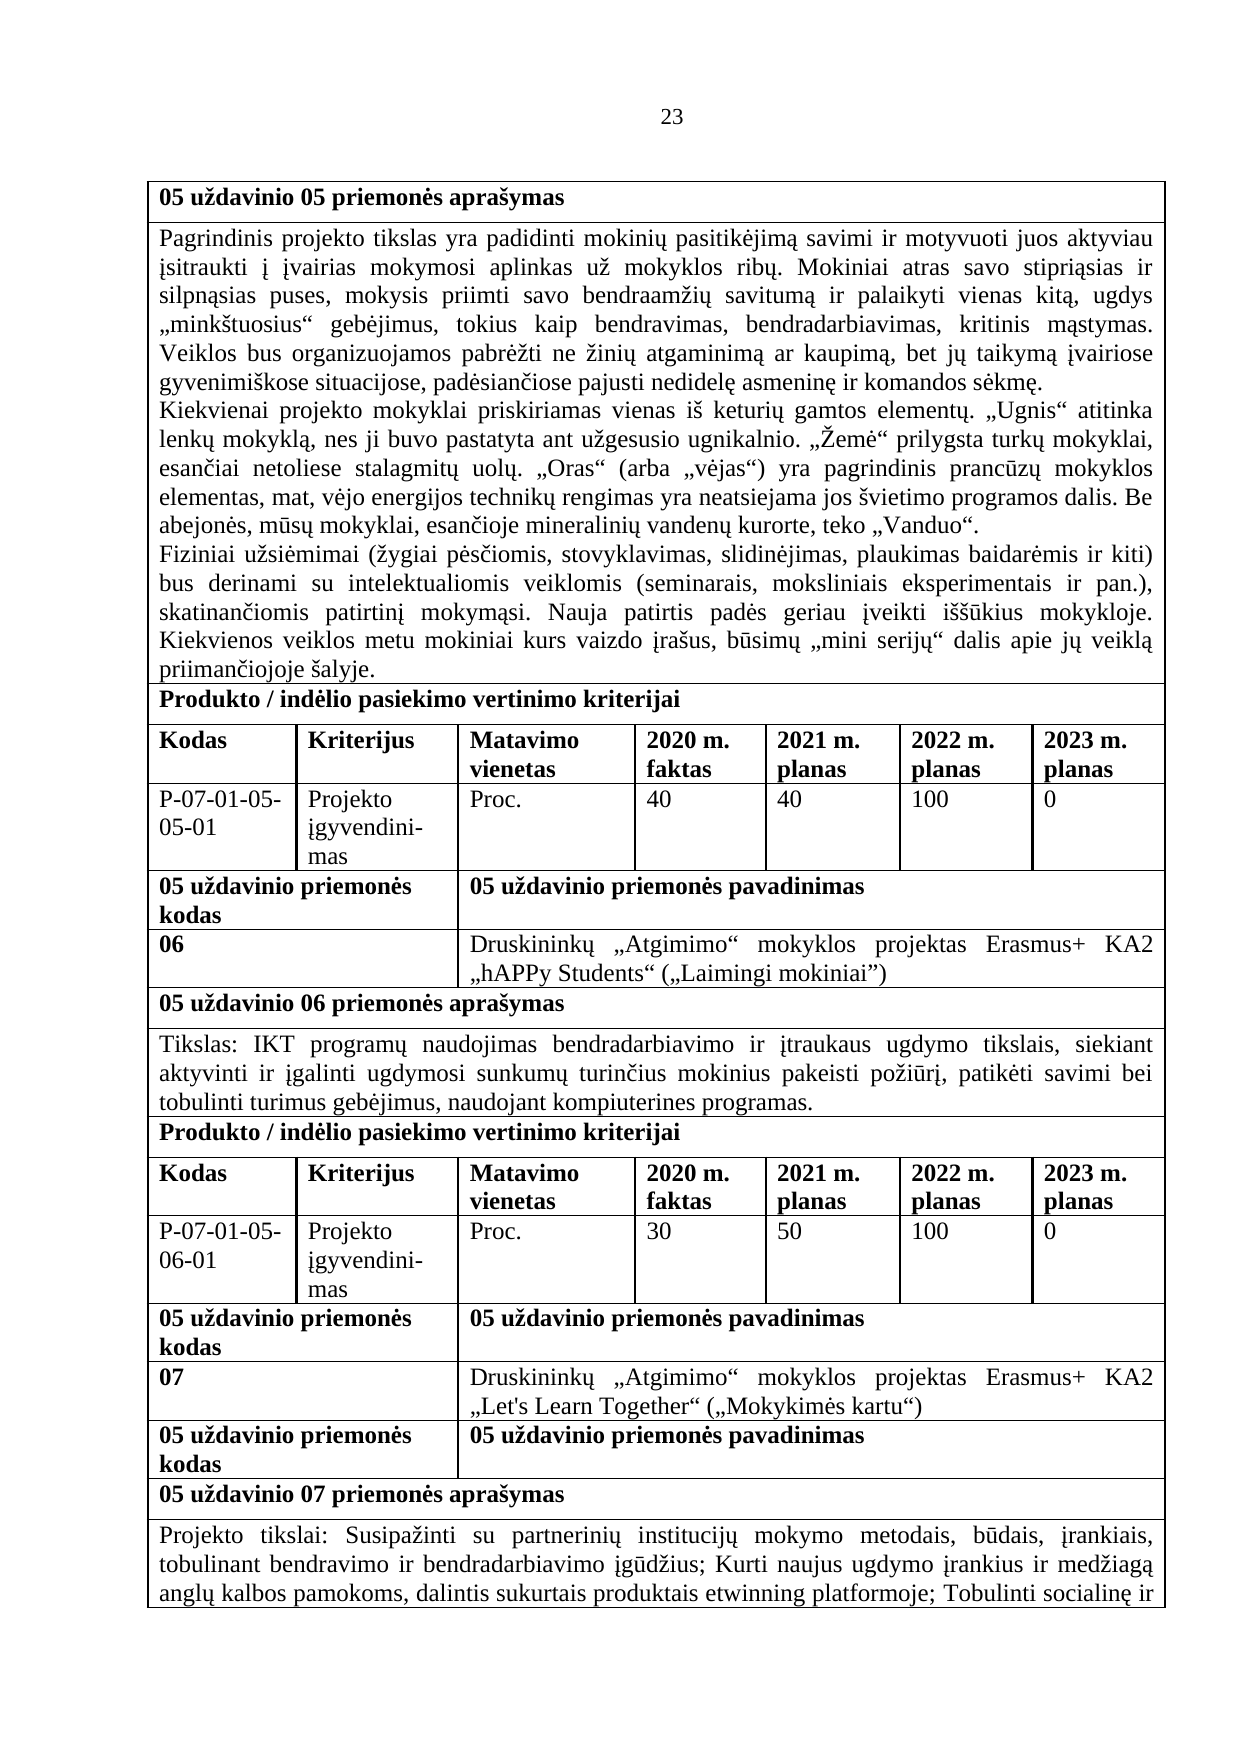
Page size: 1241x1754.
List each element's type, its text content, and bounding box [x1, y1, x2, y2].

table_cell Kriterijus [298, 1158, 457, 1215]
table_cell 2021 m. planas [767, 725, 899, 783]
table_cell 05 uždavinio 07 priemonės aprašymas [149, 1479, 1164, 1519]
table_cell 06 [149, 930, 457, 987]
table_cell 2020 m. faktas [636, 725, 765, 783]
table_cell Druskininkų „Atgimimo“ mokyklos projektas Erasmus+ KA2 „Let's Learn Together“ („Mokykimės kartu“) [459, 1362, 1164, 1419]
table_cell 100 [901, 1216, 1031, 1302]
table_cell Kodas [149, 725, 295, 783]
table_cell Projekto įgyvendini-mas [298, 784, 457, 870]
table_cell 05 uždavinio 05 priemonės aprašymas [149, 182, 1164, 222]
table_cell Proc. [459, 784, 634, 870]
table_cell 0 [1034, 784, 1164, 870]
table_cell 2021 m. planas [767, 1158, 899, 1215]
table_cell 05 uždavinio priemonės kodas [149, 1304, 457, 1361]
table_cell Druskininkų „Atgimimo“ mokyklos projektas Erasmus+ KA2 „hAPPy Students“ („Laimingi mokiniai”) [459, 930, 1164, 987]
table_cell Produkto / indėlio pasiekimo vertinimo kriterijai [149, 684, 1164, 724]
table_cell Kodas [149, 1158, 295, 1215]
table_cell Projekto įgyvendini-mas [298, 1216, 457, 1302]
table_cell 07 [149, 1362, 457, 1419]
table_cell Tikslas: IKT programų naudojimas bendradarbiavimo ir įtraukaus ugdymo tikslais, siekiant aktyvinti ir įgalinti ugdymosi sunkumų turinčius mokinius pakeisti požiūrį, patikėti savimi bei tobulinti turimus gebėjimus, naudojant kompiuterines programas. [149, 1029, 1164, 1116]
table_cell 05 uždavinio 06 priemonės aprašymas [149, 988, 1164, 1028]
table_cell 2022 m. planas [901, 725, 1031, 783]
table_cell Kriterijus [298, 725, 457, 783]
table_cell 05 uždavinio priemonės pavadinimas [459, 1421, 1164, 1478]
table_cell 05 uždavinio priemonės pavadinimas [459, 871, 1164, 928]
table_cell 2023 m. planas [1034, 725, 1164, 783]
table_cell Proc. [459, 1216, 634, 1302]
table_cell P-07-01-05-06-01 [149, 1216, 295, 1302]
table_cell 05 uždavinio priemonės kodas [149, 1421, 457, 1478]
table_cell Pagrindinis projekto tikslas yra padidinti mokinių pasitikėjimą savimi ir motyvuoti juos aktyviau įsitraukti į įvairias mokymosi aplinkas už mokyklos ribų. Mokiniai atras savo stipriąsias ir silpnąsias puses, mokysis priimti savo bendraamžių savitumą ir palaikyti vienas kitą, ugdys „minkštuosius“ gebėjimus, tokius kaip bendravimas, bendradarbiavimas, kritinis mąstymas. Veiklos bus organizuojamos pabrėžti ne žinių atgaminimą ar kaupimą, bet jų taikymą įvairiose gyvenimiškose situacijose, padėsiančiose pajusti nedidelę asmeninę ir komandos sėkmę. Kiekvienai projekto mokyklai priskiriamas vienas iš keturių gamtos elementų. „Ugnis“ atitinka lenkų mokyklą, nes ji buvo pastatyta ant užgesusio ugnikalnio. „Žemė“ prilygsta turkų mokyklai, esančiai netoliese stalagmitų uolų. „Oras“ (arba „vėjas“) yra pagrindinis prancūzų mokyklos elementas, mat, vėjo energijos technikų rengimas yra neatsiejama jos švietimo programos dalis. Be abejonės, mūsų mokyklai, esančioje mineralinių vandenų kurorte, teko „Vanduo“. Fiziniai užsiėmimai (žygiai pėsčiomis, stovyklavimas, slidinėjimas, plaukimas baidarėmis ir kiti) bus derinami su intelektualiomis veiklomis (seminarais, moksliniais eksperimentais ir pan.), skatinančiomis patirtinį mokymąsi. Nauja patirtis padės geriau įveikti iššūkius mokykloje. Kiekvienos veiklos metu mokiniai kurs vaizdo įrašus, būsimų „mini serijų“ dalis apie jų veiklą priimančiojoje šalyje. [149, 223, 1164, 683]
table_cell Produkto / indėlio pasiekimo vertinimo kriterijai [149, 1117, 1164, 1157]
table_cell P-07-01-05-05-01 [149, 784, 295, 870]
table_cell 2020 m. faktas [636, 1158, 765, 1215]
table_cell Projekto tikslai: Susipažinti su partnerinių institucijų mokymo metodais, būdais, įrankiais, tobulinant bendravimo ir bendradarbiavimo įgūdžius; Kurti naujus ugdymo įrankius ir medžiagą anglų kalbos pamokoms, dalintis sukurtais produktais etwinning platformoje; Tobulinti socialinę ir [149, 1520, 1164, 1607]
table_cell 2023 m. planas [1034, 1158, 1164, 1215]
table_cell 2022 m. planas [901, 1158, 1031, 1215]
table_cell 40 [767, 784, 899, 870]
table_cell 30 [636, 1216, 765, 1302]
table_cell 0 [1034, 1216, 1164, 1302]
table_cell 100 [901, 784, 1031, 870]
table_cell Matavimo vienetas [459, 725, 634, 783]
table_cell 05 uždavinio priemonės pavadinimas [459, 1304, 1164, 1361]
table_cell 50 [767, 1216, 899, 1302]
table_cell 05 uždavinio priemonės kodas [149, 871, 457, 928]
table_cell Matavimo vienetas [459, 1158, 634, 1215]
table_cell 40 [636, 784, 765, 870]
